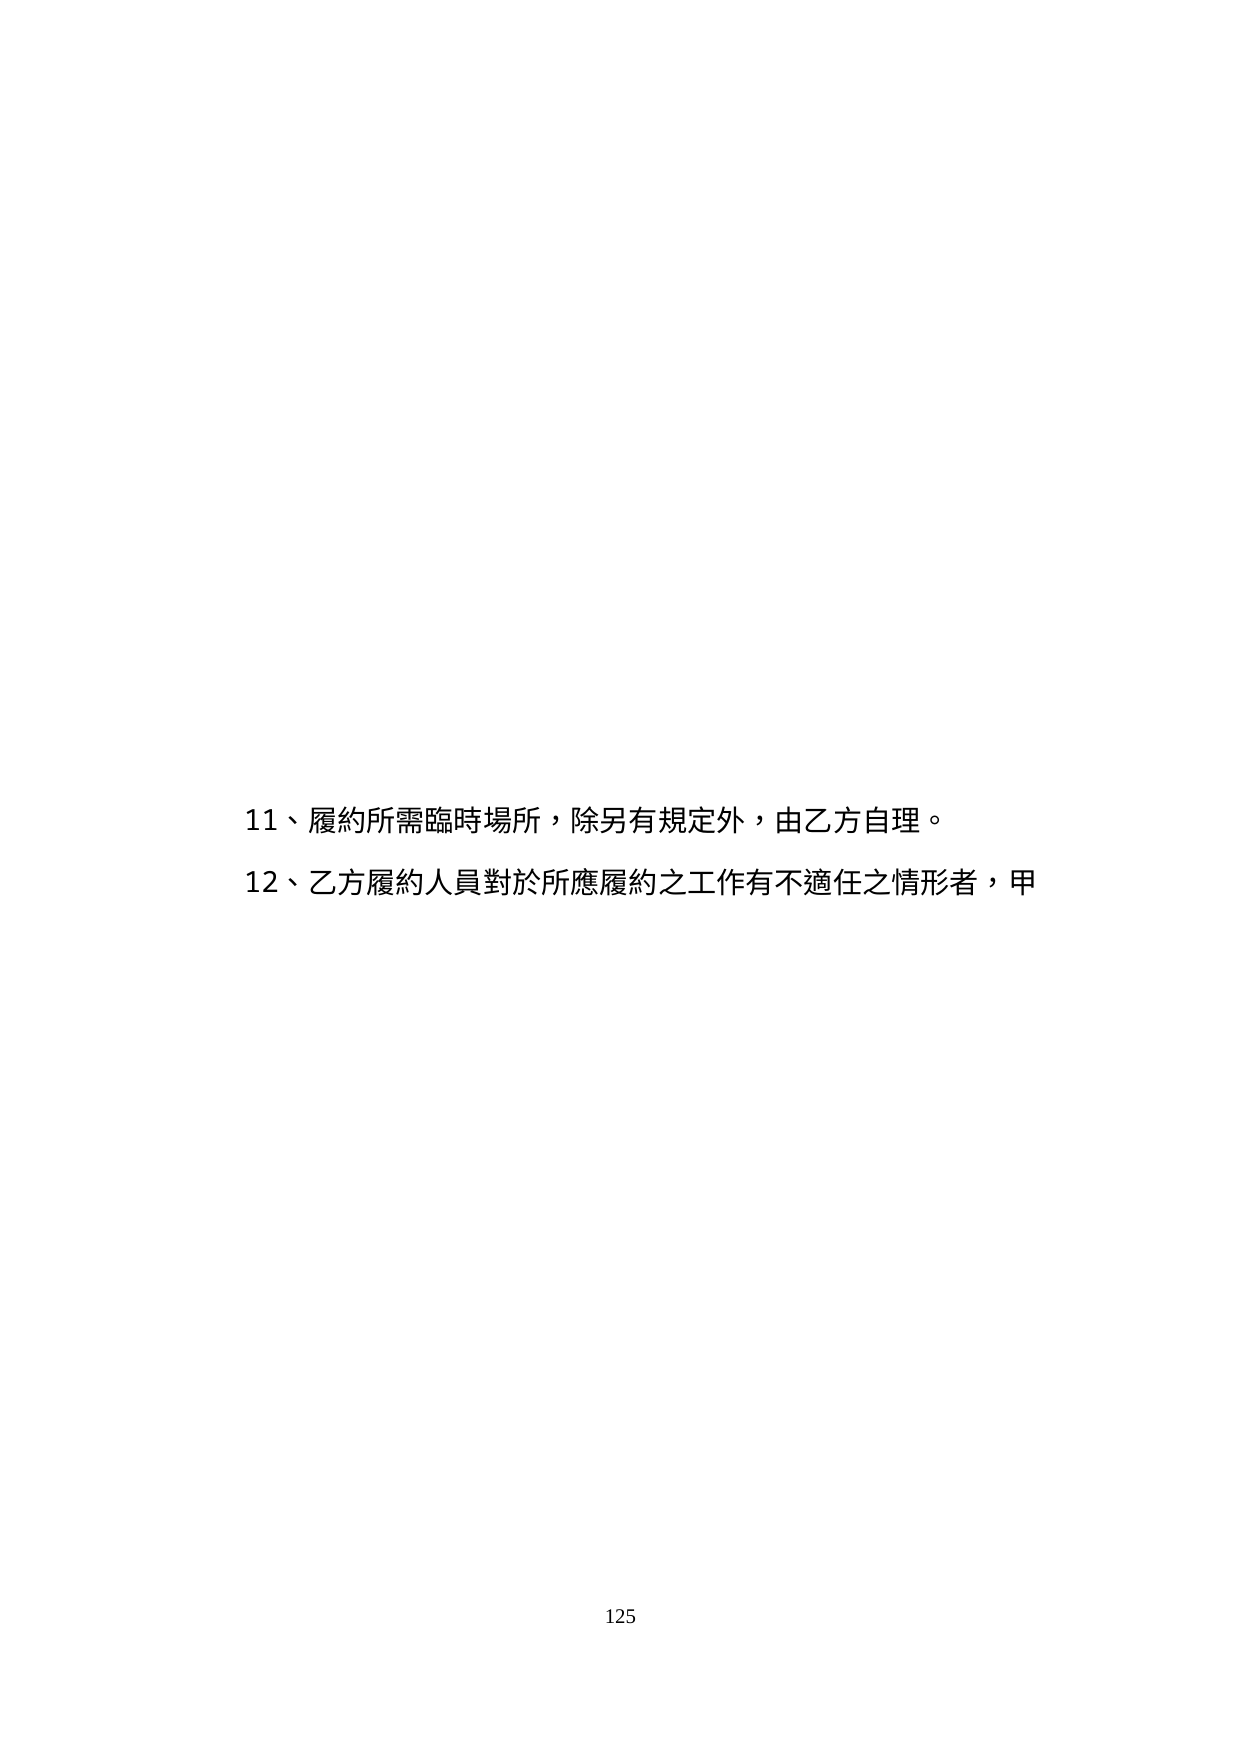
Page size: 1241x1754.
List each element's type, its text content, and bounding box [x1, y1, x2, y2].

list 乙方履約人員對於所應履約之工作有不適任之情形者，甲 [244, 839, 1053, 902]
list 履約所需臨時場所，除另有規定外，由乙方自理。 [244, 777, 1053, 839]
